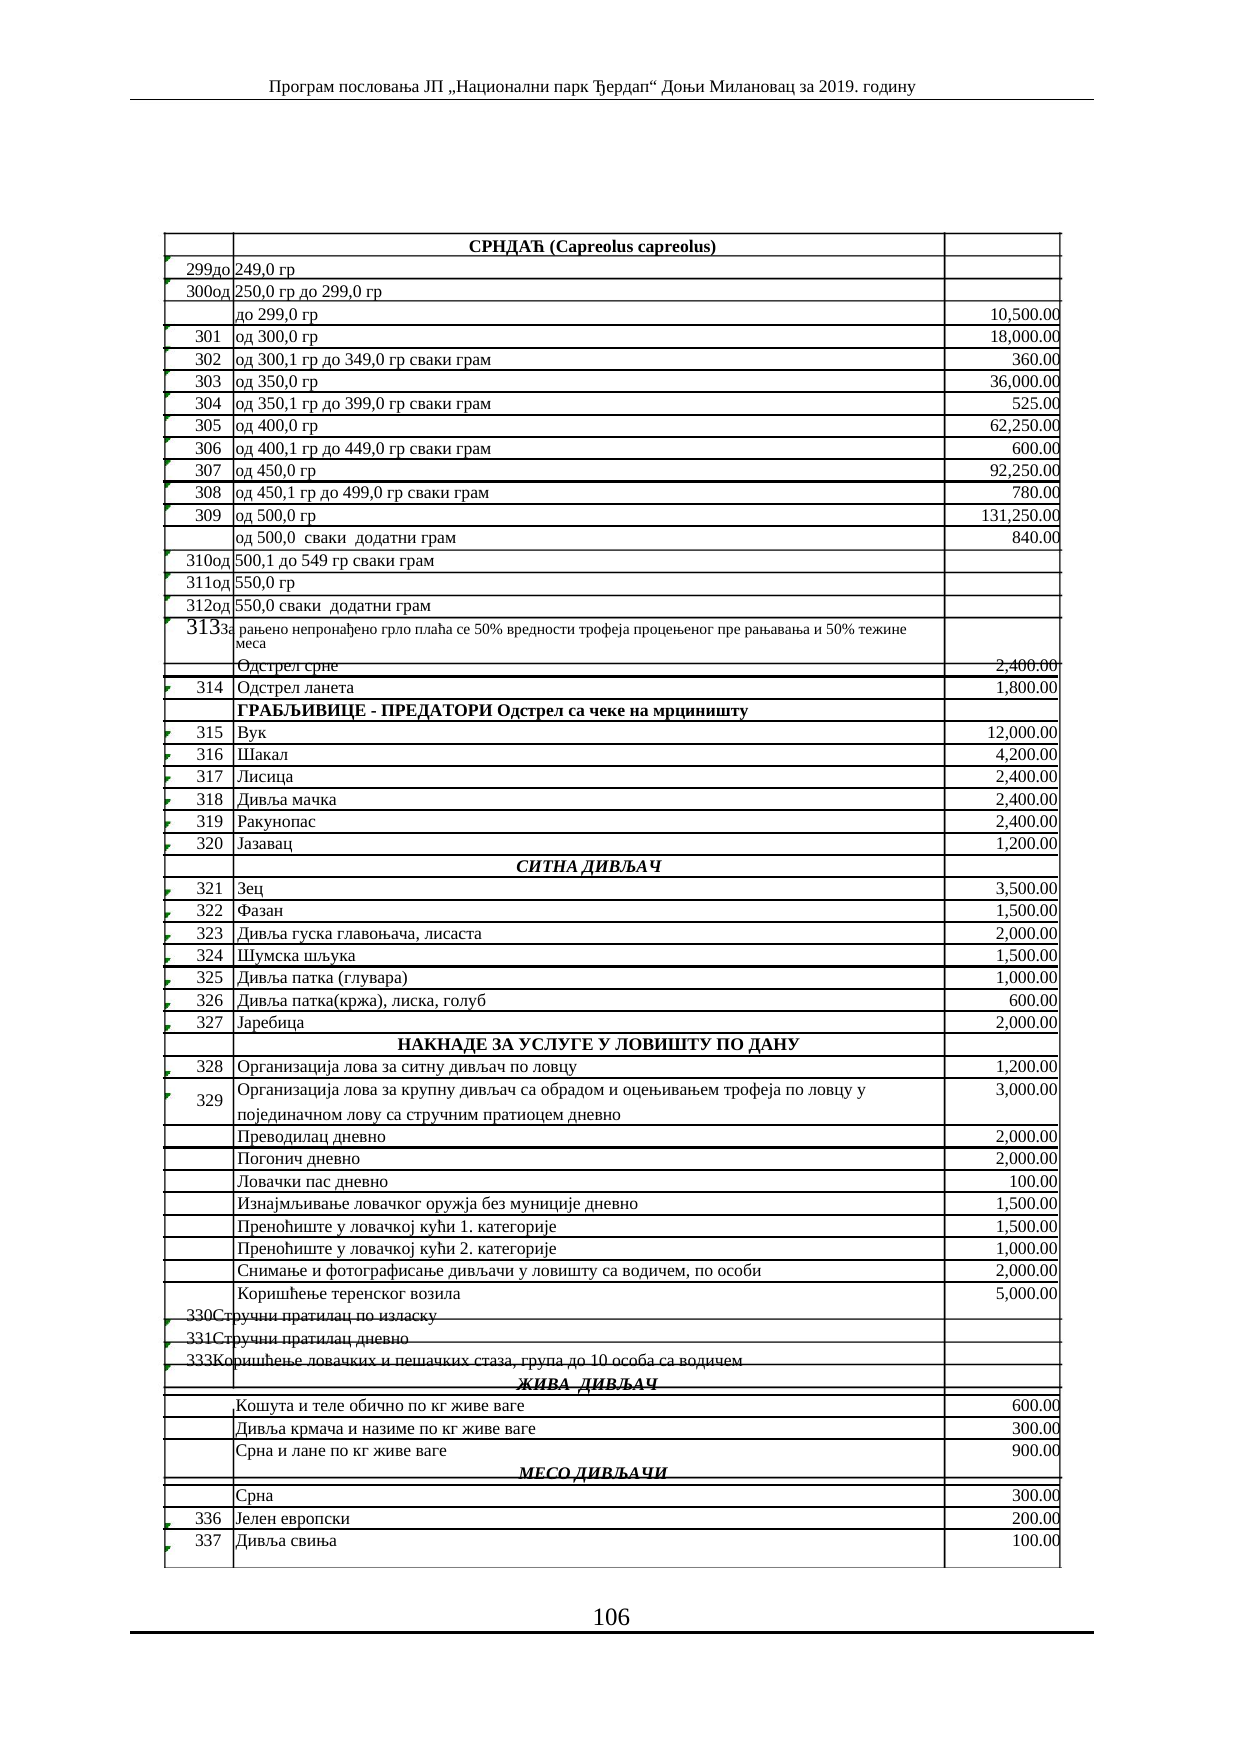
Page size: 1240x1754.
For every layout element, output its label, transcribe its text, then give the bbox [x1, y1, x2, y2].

text Програм пословања ЈП „Национални парк Ђердап“ Доњи Милановац за 2019. годину [269, 76, 1089, 96]
text 106 [150, 1602, 1072, 1631]
